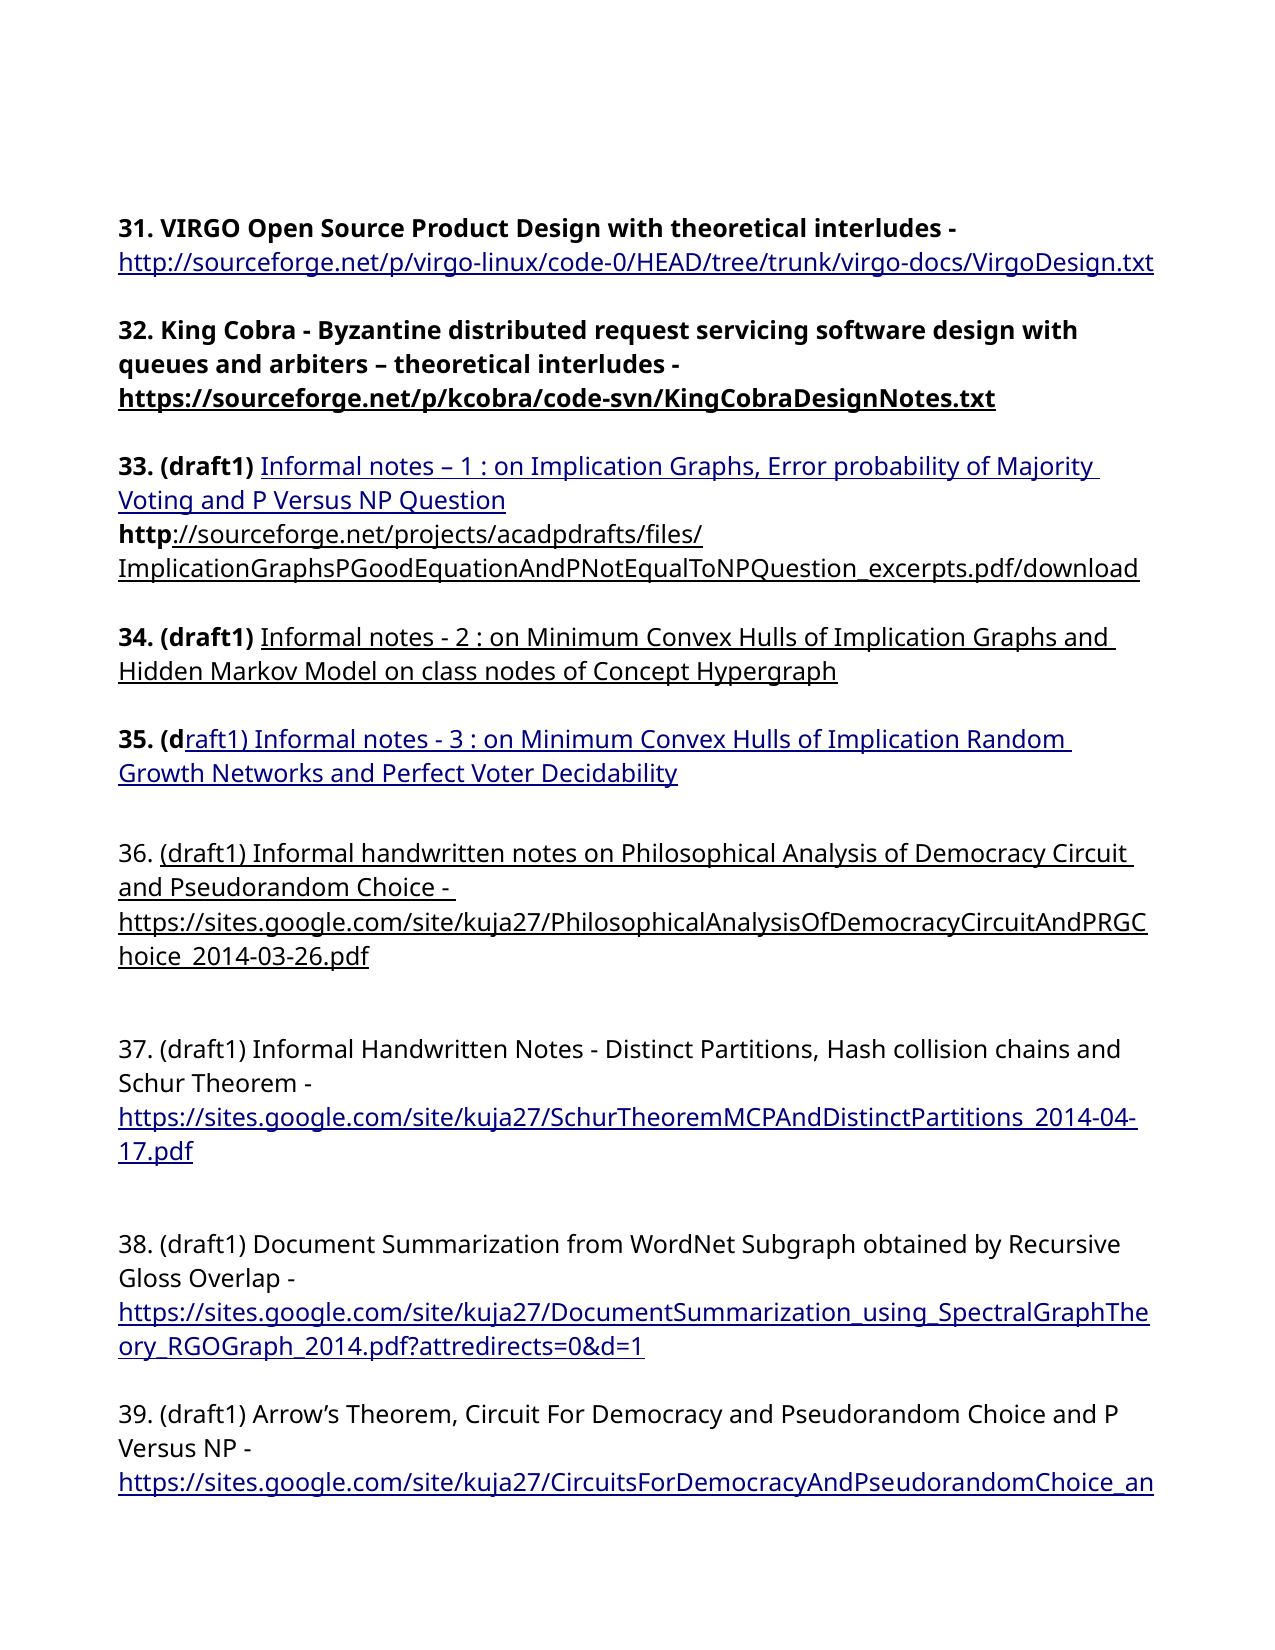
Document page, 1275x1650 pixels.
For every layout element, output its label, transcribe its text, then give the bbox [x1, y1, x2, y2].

text 34. (draft1) Informal notes - 2 : on Minimum Convex Hulls of Implication Graphs and Hidden Markov Model on class nodes of Concept Hypergraph [118, 619, 1157, 687]
text 35. (draft1) Informal notes - 3 : on Minimum Convex Hulls of Implication Random Growth Networks and Perfect Voter Decidability [118, 721, 1157, 789]
text 36. (draft1) Informal handwritten notes on Philosophical Analysis of Democracy Circuit and Pseudorandom Choice - https://sites.google.com/site/kuja27/PhilosophicalAnalysisOfDemocracyCircuitAndPRGChoice_2014-03-26.pdf [118, 836, 1157, 972]
text 39. (draft1) Arrow’s Theorem, Circuit For Democracy and Pseudorandom Choice and P Versus NP - https://sites.google.com/site/kuja27/CircuitsForDemocracyAndPseudorandomChoice_an [118, 1397, 1157, 1499]
text 33. (draft1) Informal notes – 1 : on Implication Graphs, Error probability of Majority Voting and P Versus NP Question [118, 449, 1157, 517]
text 32. King Cobra - Byzantine distributed request servicing software design with queues and arbiters – theoretical interludes - https://sourceforge.net/p/kcobra/code-svn/KingCobraDesignNotes.txt [118, 313, 1157, 415]
text 31. VIRGO Open Source Product Design with theoretical interludes - http://sourceforge.net/p/virgo-linux/code-0/HEAD/tree/trunk/virgo-docs/VirgoDesign.txt [118, 210, 1157, 278]
text 38. (draft1) Document Summarization from WordNet Subgraph obtained by Recursive Gloss Overlap - https://sites.google.com/site/kuja27/DocumentSummarization_using_SpectralGraphTheory_RGOGraph_2014.pdf?attredirects=0&d=1 [118, 1227, 1157, 1363]
text http://sourceforge.net/projects/acadpdrafts/files/ImplicationGraphsPGoodEquationAndPNotEqualToNPQuestion_excerpts.pdf/download [118, 517, 1157, 585]
text 37. (draft1) Informal Handwritten Notes - Distinct Partitions, Hash collision chains and Schur Theorem - https://sites.google.com/site/kuja27/SchurTheoremMCPAndDistinctPartitions_2014-04-17.pdf [118, 1031, 1157, 1168]
